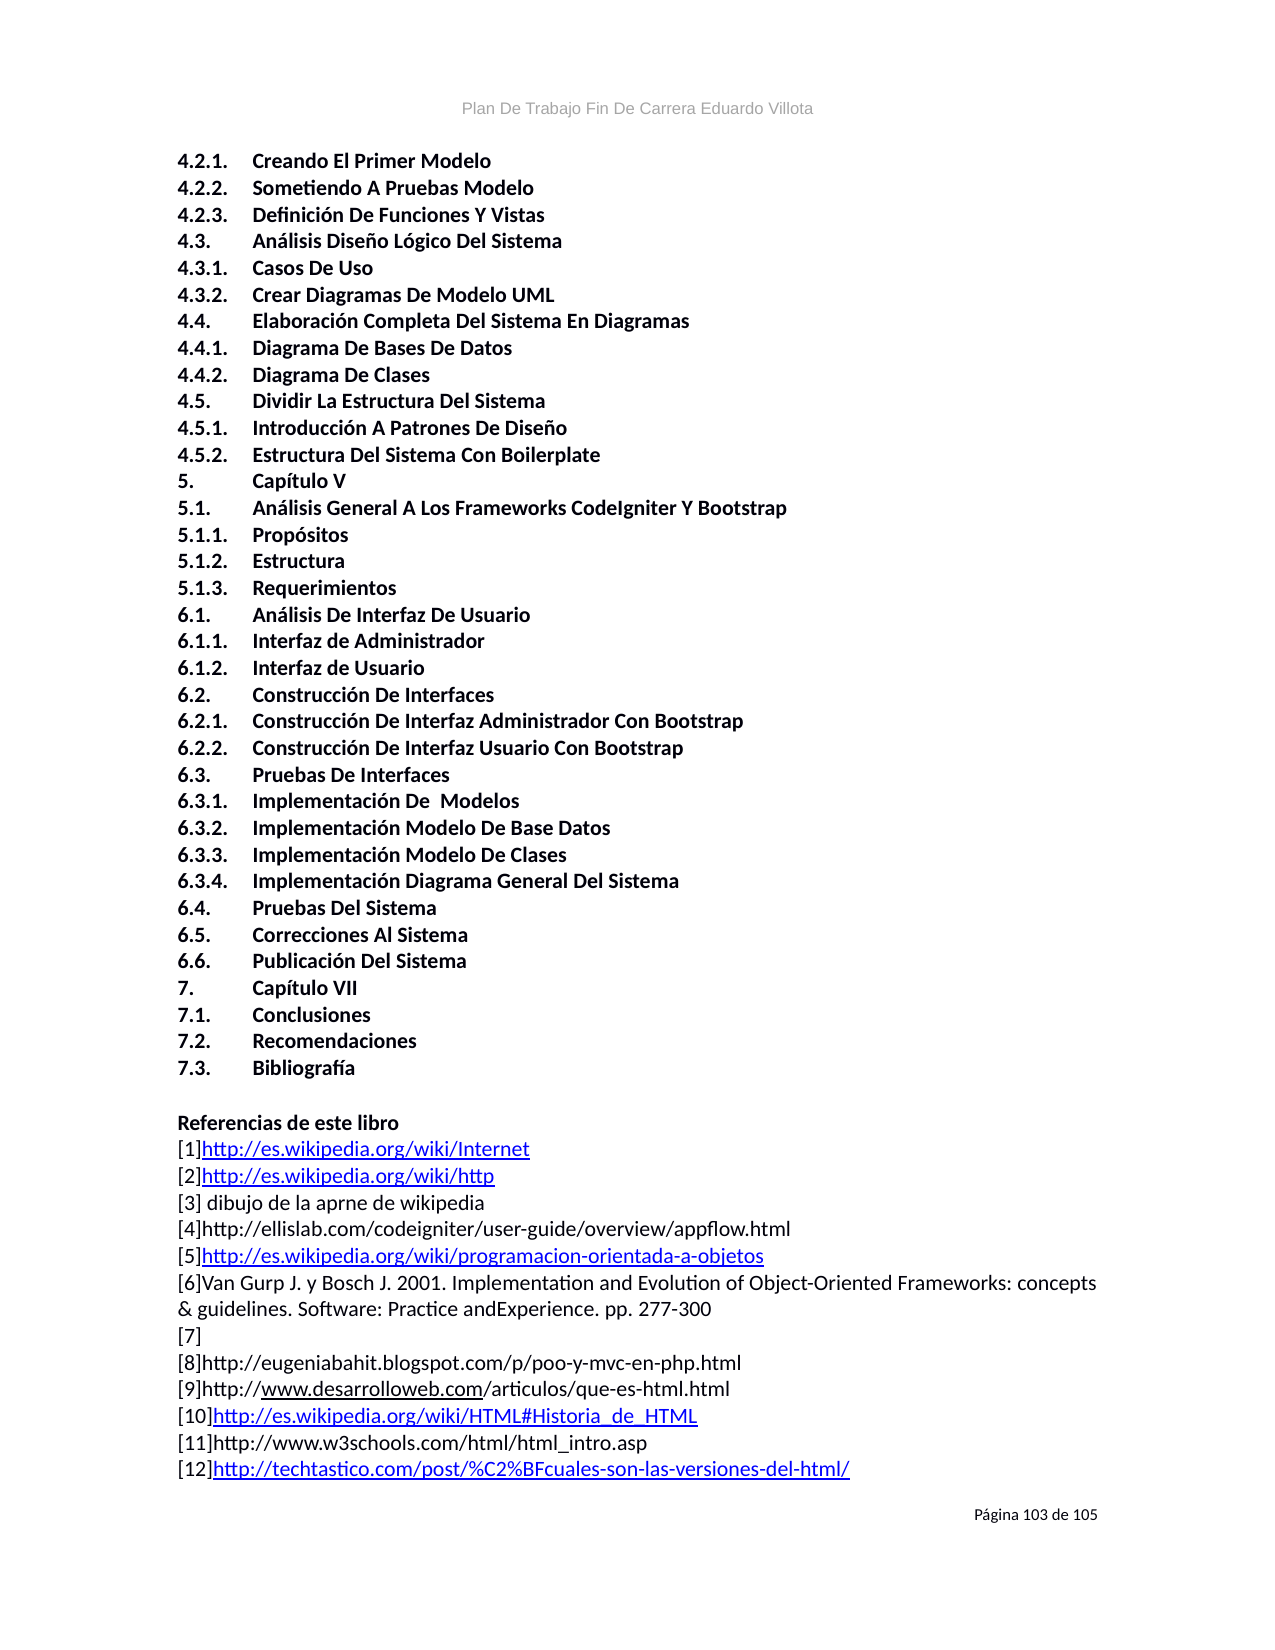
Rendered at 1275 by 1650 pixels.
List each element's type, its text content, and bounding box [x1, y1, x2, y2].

text [3] dibujo de la aprne de wikipedia [177, 1189, 1098, 1216]
text 7. Capítulo VII [177, 974, 1098, 1001]
text 4.3.1. Casos De Uso [177, 254, 1098, 281]
text 6.3.1. Implementación De Modelos [177, 788, 1098, 814]
text 4.4. Elaboración Completa Del Sistema En Diagramas [177, 308, 1098, 334]
text [1]http://es.wikipedia.org/wiki/Internet [177, 1136, 1098, 1162]
text [6]Van Gurp J. y Bosch J. 2001. Implementation and Evolution of Object-Oriented Frameworks: concepts & guidelines. Software: Practice andExperience. pp. 277-300 [177, 1269, 1098, 1322]
text [8]http://eugeniabahit.blogspot.com/p/poo-y-mvc-en-php.html [177, 1349, 1098, 1376]
text 4.4.1. Diagrama De Bases De Datos [177, 334, 1098, 361]
text [5]http://es.wikipedia.org/wiki/programacion-orientada-a-objetos [177, 1242, 1098, 1269]
text 4.3. Análisis Diseño Lógico Del Sistema [177, 228, 1098, 254]
text 7.2. Recomendaciones [177, 1028, 1098, 1054]
text 4.2.2. Sometiendo A Pruebas Modelo [177, 174, 1098, 201]
text 5.1.1. Propósitos [177, 521, 1098, 548]
text 6.1.2. Interfaz de Usuario [177, 654, 1098, 681]
text 6.3.3. Implementación Modelo De Clases [177, 841, 1098, 868]
text 6.4. Pruebas Del Sistema [177, 894, 1098, 921]
text 6.6. Publicación Del Sistema [177, 948, 1098, 974]
text [2]http://es.wikipedia.org/wiki/http [177, 1162, 1098, 1189]
text 6.3. Pruebas De Interfaces [177, 761, 1098, 788]
text 4.5. Dividir La Estructura Del Sistema [177, 388, 1098, 414]
text [10]http://es.wikipedia.org/wiki/HTML#Historia_de_HTML [177, 1402, 1098, 1429]
text [9]http://www.desarrolloweb.com/articulos/que-es-html.html [177, 1376, 1098, 1402]
text 4.5.1. Introducción A Patrones De Diseño [177, 414, 1098, 441]
text 6.3.4. Implementación Diagrama General Del Sistema [177, 868, 1098, 894]
text 6.5. Correcciones Al Sistema [177, 921, 1098, 948]
text 6.2. Construcción De Interfaces [177, 681, 1098, 708]
text 6.1.1. Interfaz de Administrador [177, 628, 1098, 654]
text [12]http://techtastico.com/post/%C2%BFcuales-son-las-versiones-del-html/ [177, 1456, 1098, 1482]
text [11]http://www.w3schools.com/html/html_intro.asp [177, 1429, 1098, 1456]
text 6.2.1. Construcción De Interfaz Administrador Con Bootstrap [177, 708, 1098, 734]
text 4.3.2. Crear Diagramas De Modelo UML [177, 281, 1098, 308]
text [4]http://ellislab.com/codeigniter/user-guide/overview/appflow.html [177, 1216, 1098, 1242]
text 4.5.2. Estructura Del Sistema Con Boilerplate [177, 441, 1098, 468]
text 4.4.2. Diagrama De Clases [177, 361, 1098, 388]
text 6.3.2. Implementación Modelo De Base Datos [177, 814, 1098, 841]
text 5.1. Análisis General A Los Frameworks CodeIgniter Y Bootstrap [177, 494, 1098, 521]
text 4.2.1. Creando El Primer Modelo [177, 148, 1098, 174]
text 5. Capítulo V [177, 468, 1098, 494]
text 7.1. Conclusiones [177, 1001, 1098, 1028]
text 5.1.3. Requerimientos [177, 574, 1098, 601]
text 4.2.3. Definición De Funciones Y Vistas [177, 201, 1098, 228]
text 7.3. Bibliografía [177, 1054, 1098, 1081]
text 6.2.2. Construcción De Interfaz Usuario Con Bootstrap [177, 734, 1098, 761]
text 5.1.2. Estructura [177, 548, 1098, 574]
text [7] [177, 1322, 1098, 1349]
text 6.1. Análisis De Interfaz De Usuario [177, 601, 1098, 628]
text Referencias de este libro [177, 1109, 1098, 1136]
